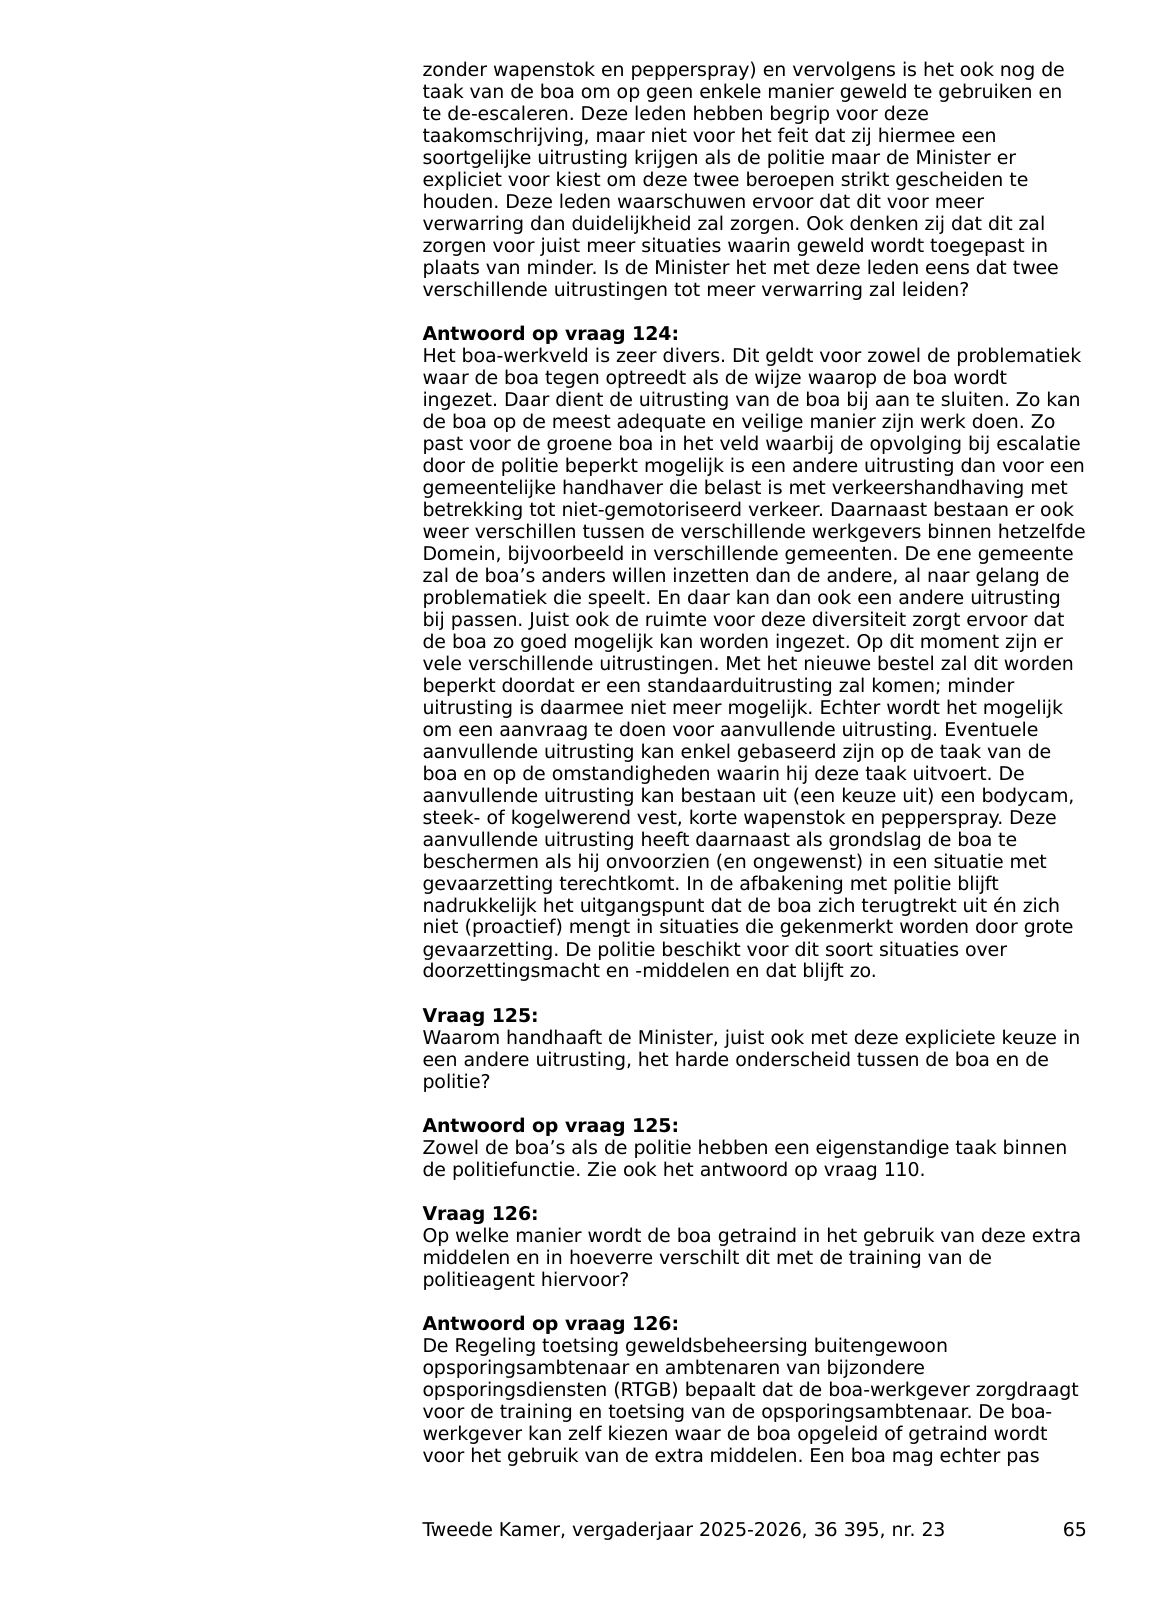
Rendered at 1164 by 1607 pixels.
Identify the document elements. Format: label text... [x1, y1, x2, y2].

text Antwoord op vraag 125: [422, 1115, 1087, 1137]
text Vraag 126: [422, 1203, 1087, 1225]
text Antwoord op vraag 126: [422, 1313, 1087, 1335]
text Het boa-werkveld is zeer divers. Dit geldt voor zowel de problematiek waar de boa tegen optreedt als de wijze waarop de boa wordt ingezet. Daar dient de uitrusting van de boa bij aan te sluiten. Zo kan de boa op de meest adequate en veilige manier zijn werk doen. Zo past voor de groene boa in het veld waarbij de opvolging bij escalatie door de politie beperkt mogelijk is een andere uitrusting dan voor een gemeentelijke handhaver die belast is met verkeershandhaving met betrekking tot niet-gemotoriseerd verkeer. Daarnaast bestaan er ook weer verschillen tussen de verschillende werkgevers binnen hetzelfde Domein, bijvoorbeeld in verschillende gemeenten. De ene gemeente zal de boa’s anders willen inzetten dan de andere, al naar gelang de problematiek die speelt. En daar kan dan ook een andere uitrusting bij passen. Juist ook de ruimte voor deze diversiteit zorgt ervoor dat de boa zo goed mogelijk kan worden ingezet. Op dit moment zijn er vele verschillende uitrustingen. Met het nieuwe bestel zal dit worden beperkt doordat er een standaarduitrusting zal komen; minder uitrusting is daarmee niet meer mogelijk. Echter wordt het mogelijk om een aanvraag te doen voor aanvullende uitrusting. Eventuele aanvullende uitrusting kan enkel gebaseerd zijn op de taak van de boa en op de omstandigheden waarin hij deze taak uitvoert. De aanvullende uitrusting kan bestaan uit (een keuze uit) een bodycam, steek- of kogelwerend vest, korte wapenstok en pepperspray. Deze aanvullende uitrusting heeft daarnaast als grondslag de boa te beschermen als hij onvoorzien (en ongewenst) in een situatie met gevaarzetting terechtkomt. In de afbakening met politie blijft nadrukkelijk het uitgangspunt dat de boa zich terugtrekt uit én zich niet (proactief) mengt in situaties die gekenmerkt worden door grote gevaarzetting. De politie beschikt voor dit soort situaties over doorzettingsmacht en -middelen en dat blijft zo. [422, 345, 1087, 982]
text Zowel de boa’s als de politie hebben een eigenstandige taak binnen de politiefunctie. Zie ook het antwoord op vraag 110. [422, 1137, 1087, 1181]
text De Regeling toetsing geweldsbeheersing buitengewoon opsporingsambtenaar en ambtenaren van bijzondere opsporingsdiensten (RTGB) bepaalt dat de boa-werkgever zorgdraagt voor de training en toetsing van de opsporingsambtenaar. De boa-werkgever kan zelf kiezen waar de boa opgeleid of getraind wordt voor het gebruik van de extra middelen. Een boa mag echter pas [422, 1335, 1087, 1467]
text Antwoord op vraag 124: [422, 323, 1087, 345]
text zonder wapenstok en pepperspray) en vervolgens is het ook nog de taak van de boa om op geen enkele manier geweld te gebruiken en te de-escaleren. Deze leden hebben begrip voor deze taakomschrijving, maar niet voor het feit dat zij hiermee een soortgelijke uitrusting krijgen als de politie maar de Minister er expliciet voor kiest om deze twee beroepen strikt gescheiden te houden. Deze leden waarschuwen ervoor dat dit voor meer verwarring dan duidelijkheid zal zorgen. Ook denken zij dat dit zal zorgen voor juist meer situaties waarin geweld wordt toegepast in plaats van minder. Is de Minister het met deze leden eens dat twee verschillende uitrustingen tot meer verwarring zal leiden? [422, 59, 1087, 301]
text Vraag 125: [422, 1004, 1087, 1027]
text Waarom handhaaft de Minister, juist ook met deze expliciete keuze in een andere uitrusting, het harde onderscheid tussen de boa en de politie? [422, 1027, 1087, 1092]
text Op welke manier wordt de boa getraind in het gebruik van deze extra middelen en in hoeverre verschilt dit met de training van de politieagent hiervoor? [422, 1225, 1087, 1291]
